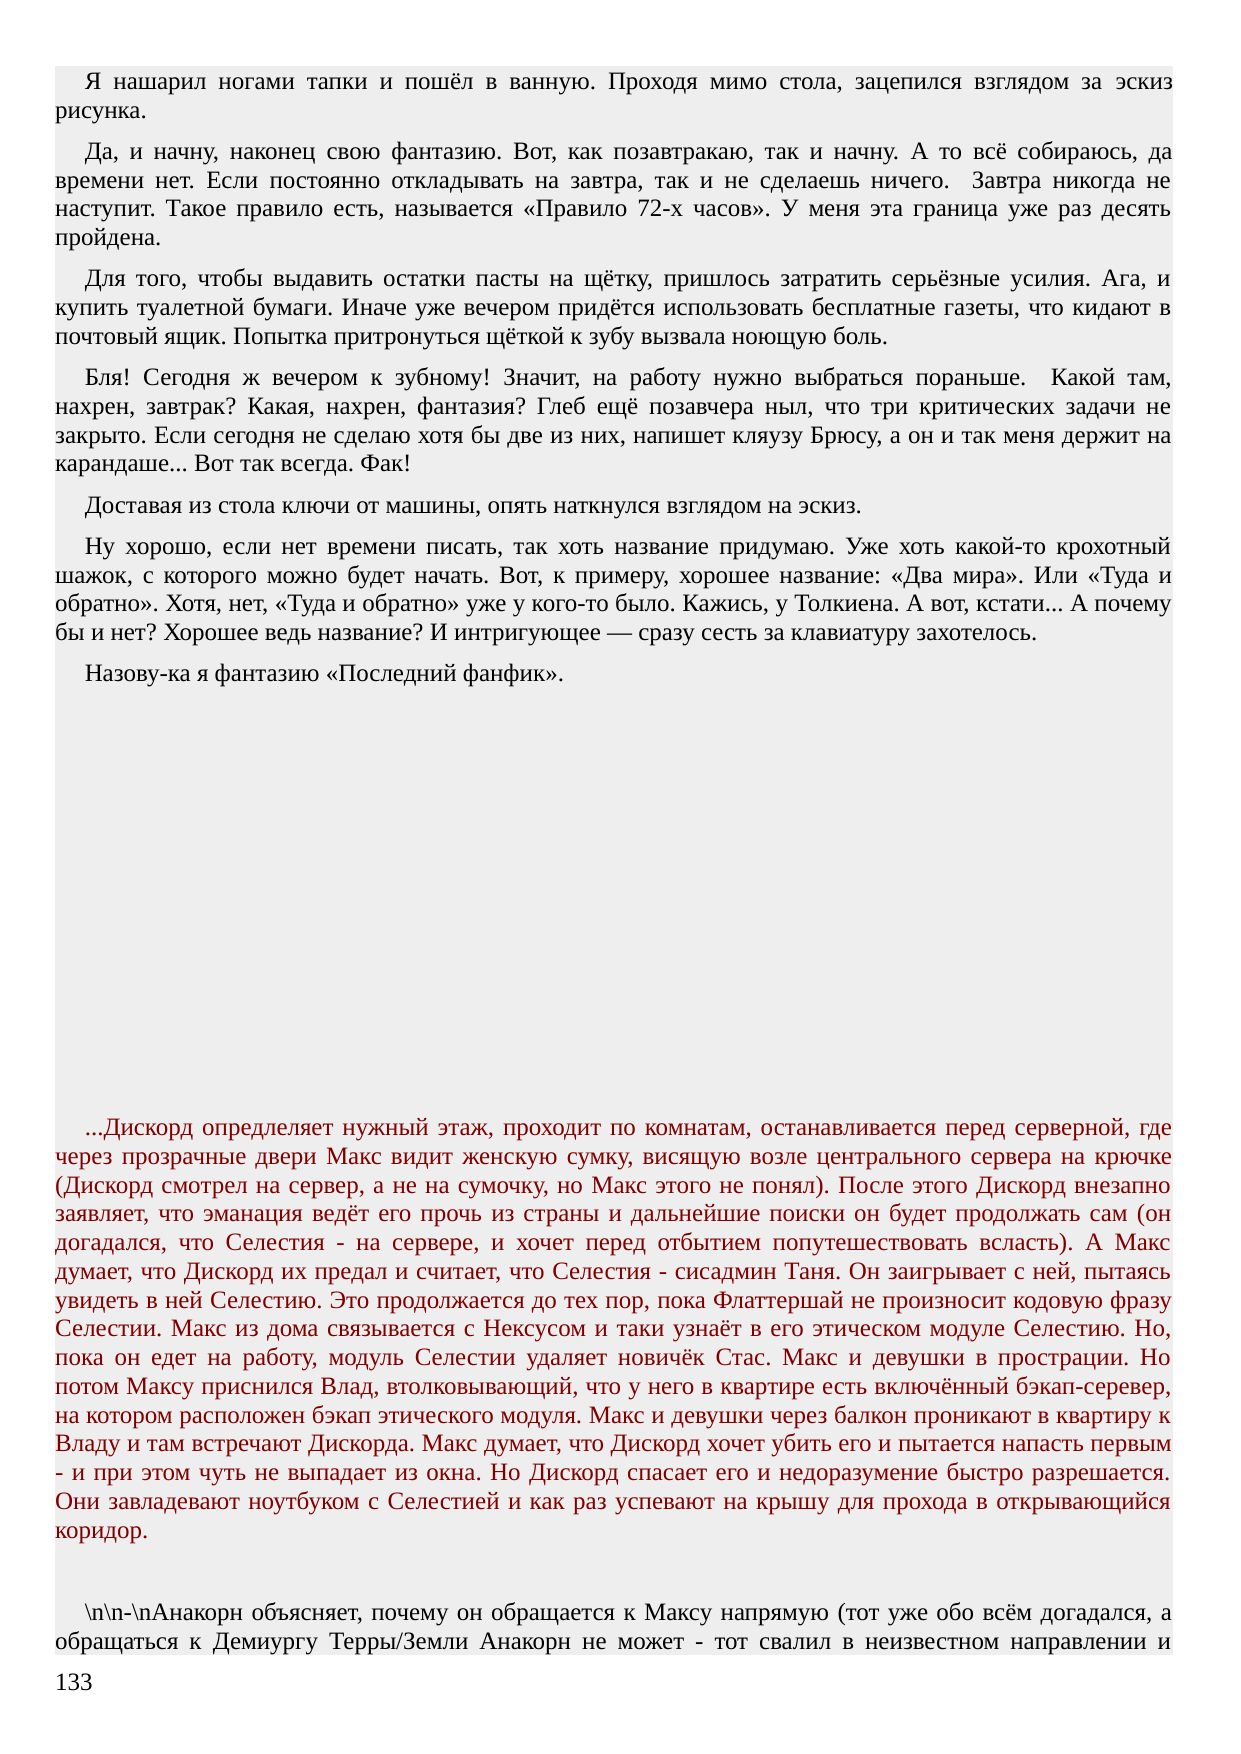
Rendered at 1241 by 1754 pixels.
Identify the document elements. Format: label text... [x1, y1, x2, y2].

text Назову-ка я фантазию «Последний фанфик». [55, 658, 1173, 687]
text \n\n-\nАнакорн объясняет, почему он обращается к Максу напрямую (тот уже обо всём догадался, а обращаться к Демиургу Терры/Земли Анакорн не может - тот свалил в неизвестном направлении и [55, 1597, 1173, 1655]
text Я нашарил ногами тапки и пошёл в ванную. Проходя мимо стола, зацепился взглядом за эскиз рисунка. [55, 66, 1173, 123]
text Да, и начну, наконец свою фантазию. Вот, как позавтракаю, так и начну. А то всё собираюсь, да времени нет. Если постоянно откладывать на завтра, так и не сделаешь ничего. Завтра никогда не наступит. Такое правило есть, называется «Правило 72-х часов». У меня эта граница уже раз десять пройдена. [55, 136, 1173, 251]
text Для того, чтобы выдавить остатки пасты на щётку, пришлось затратить серьёзные усилия. Ага, и купить туалетной бумаги. Иначе уже вечером придётся использовать бесплатные газеты, что кидают в почтовый ящик. Попытка притронуться щёткой к зубу вызвала ноющую боль. [55, 263, 1173, 350]
text Доставая из стола ключи от машины, опять наткнулся взглядом на эскиз. [55, 490, 1173, 518]
text ...Дискорд опредлеляет нужный этаж, проходит по комнатам, останавливается перед серверной, где через прозрачные двери Макс видит женскую сумку, висящую возле центрального сервера на крючке (Дискорд смотрел на сервер, а не на сумочку, но Макс этого не понял). После этого Дискорд внезапно заявляет, что эманация ведёт его прочь из страны и дальнейшие поиски он будет продолжать сам (он догадался, что Селестия - на сервере, и хочет перед отбытием попутешествовать всласть). А Макс думает, что Дискорд их предал и считает, что Селестия - сисадмин Таня. Он заигрывает с ней, пытаясь увидеть в ней Селестию. Это продолжается до тех пор, пока Флаттершай не произносит кодовую фразу Селестии. Макс из дома связывается с Нексусом и таки узнаёт в его этическом модуле Селестию. Но, пока он едет на работу, модуль Селестии удаляет новичёк Стас. Макс и девушки в прострации. Но потом Максу приснился Влад, втолковывающий, что у него в квартире есть включённый бэкап-серевер, на котором расположен бэкап этического модуля. Макс и девушки через балкон проникают в квартиру к Владу и там встречают Дискорда. Макс думает, что Дискорд хочет убить его и пытается напасть первым - и при этом чуть не выпадает из окна. Но Дискорд спасает его и недоразумение быстро разрешается. Они завладевают ноутбуком с Селестией и как раз успевают на крышу для прохода в открывающийся коридор. [55, 1112, 1173, 1543]
text Ну хорошо, если нет времени писать, так хоть название придумаю. Уже хоть какой-то крохотный шажок, с которого можно будет начать. Вот, к примеру, хорошее название: «Два мира». Или «Туда и обратно». Хотя, нет, «Туда и обратно» уже у кого-то было. Кажись, у Толкиена. А вот, кстати... А почему бы и нет? Хорошее ведь название? И интригующее — сразу сесть за клавиатуру захотелось. [55, 531, 1173, 646]
text Бля! Сегодня ж вечером к зубному! Значит, на работу нужно выбраться пораньше. Какой там, нахрен, завтрак? Какая, нахрен, фантазия? Глеб ещё позавчера ныл, что три критических задачи не закрыто. Если сегодня не сделаю хотя бы две из них, напишет кляузу Брюсу, а он и так меня держит на карандаше... Вот так всегда. Фак! [55, 362, 1173, 477]
